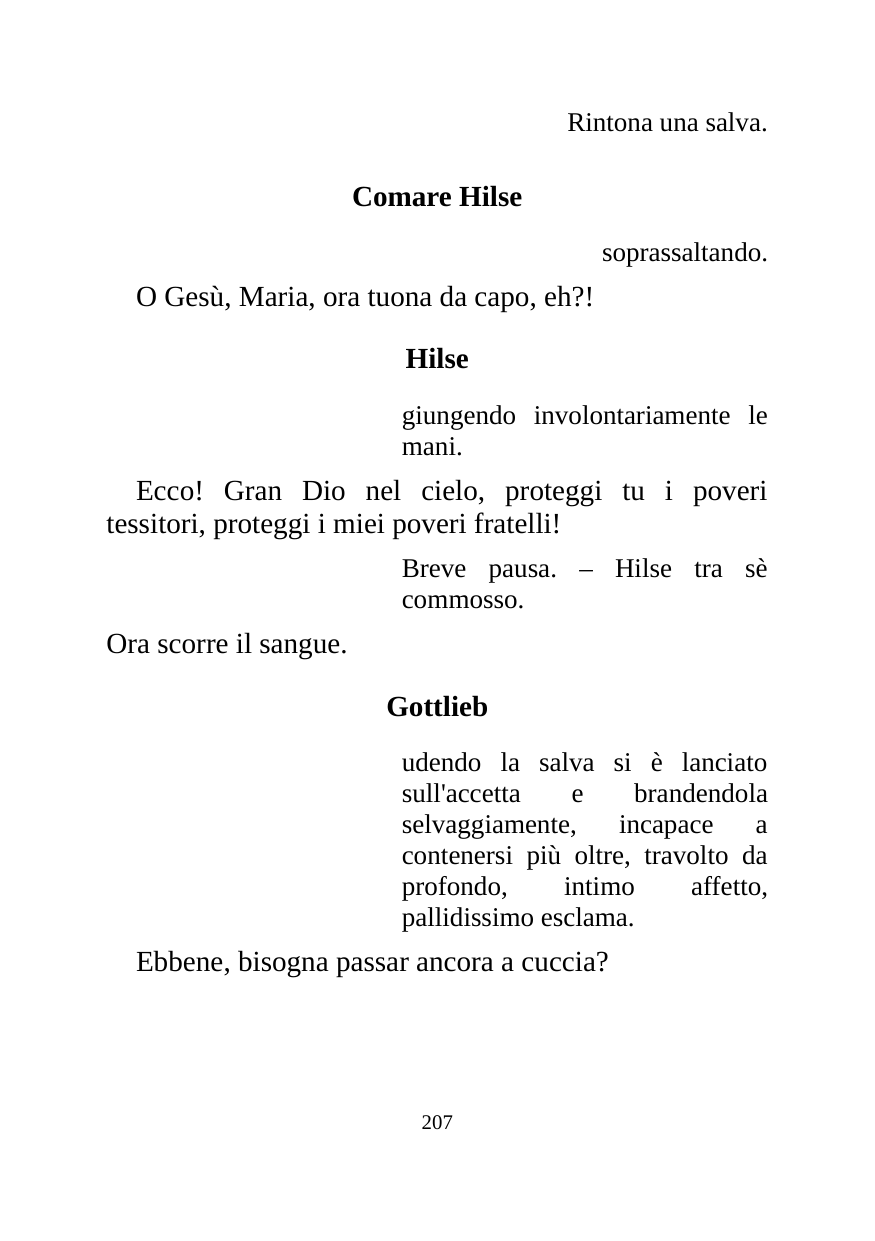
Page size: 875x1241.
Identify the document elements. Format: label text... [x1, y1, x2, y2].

text giungendo involontariamente le mani. [402, 399, 768, 461]
text soprassaltando. [402, 236, 768, 267]
text O Gesù, Maria, ora tuona da capo, eh?! [106, 279, 768, 312]
text Rintona una salva. [402, 106, 768, 137]
text udendo la salva si è lanciato sull'accetta e brandendola selvaggiamente, incapace a contenersi più oltre, travolto da profondo, intimo affetto, pallidissimo esclama. [402, 746, 768, 933]
text Ecco! Gran Dio nel cielo, proteggi tu i poveri tessitori, proteggi i miei poveri fratelli! [106, 473, 768, 540]
text Breve pausa. – Hilse tra sè commosso. [402, 552, 768, 614]
text Gottlieb [106, 689, 768, 722]
text Comare Hilse [106, 179, 768, 212]
text Ora scorre il sangue. [106, 626, 768, 659]
text Ebbene, bisogna passar ancora a cuccia? [106, 944, 768, 978]
text Hilse [106, 342, 768, 375]
